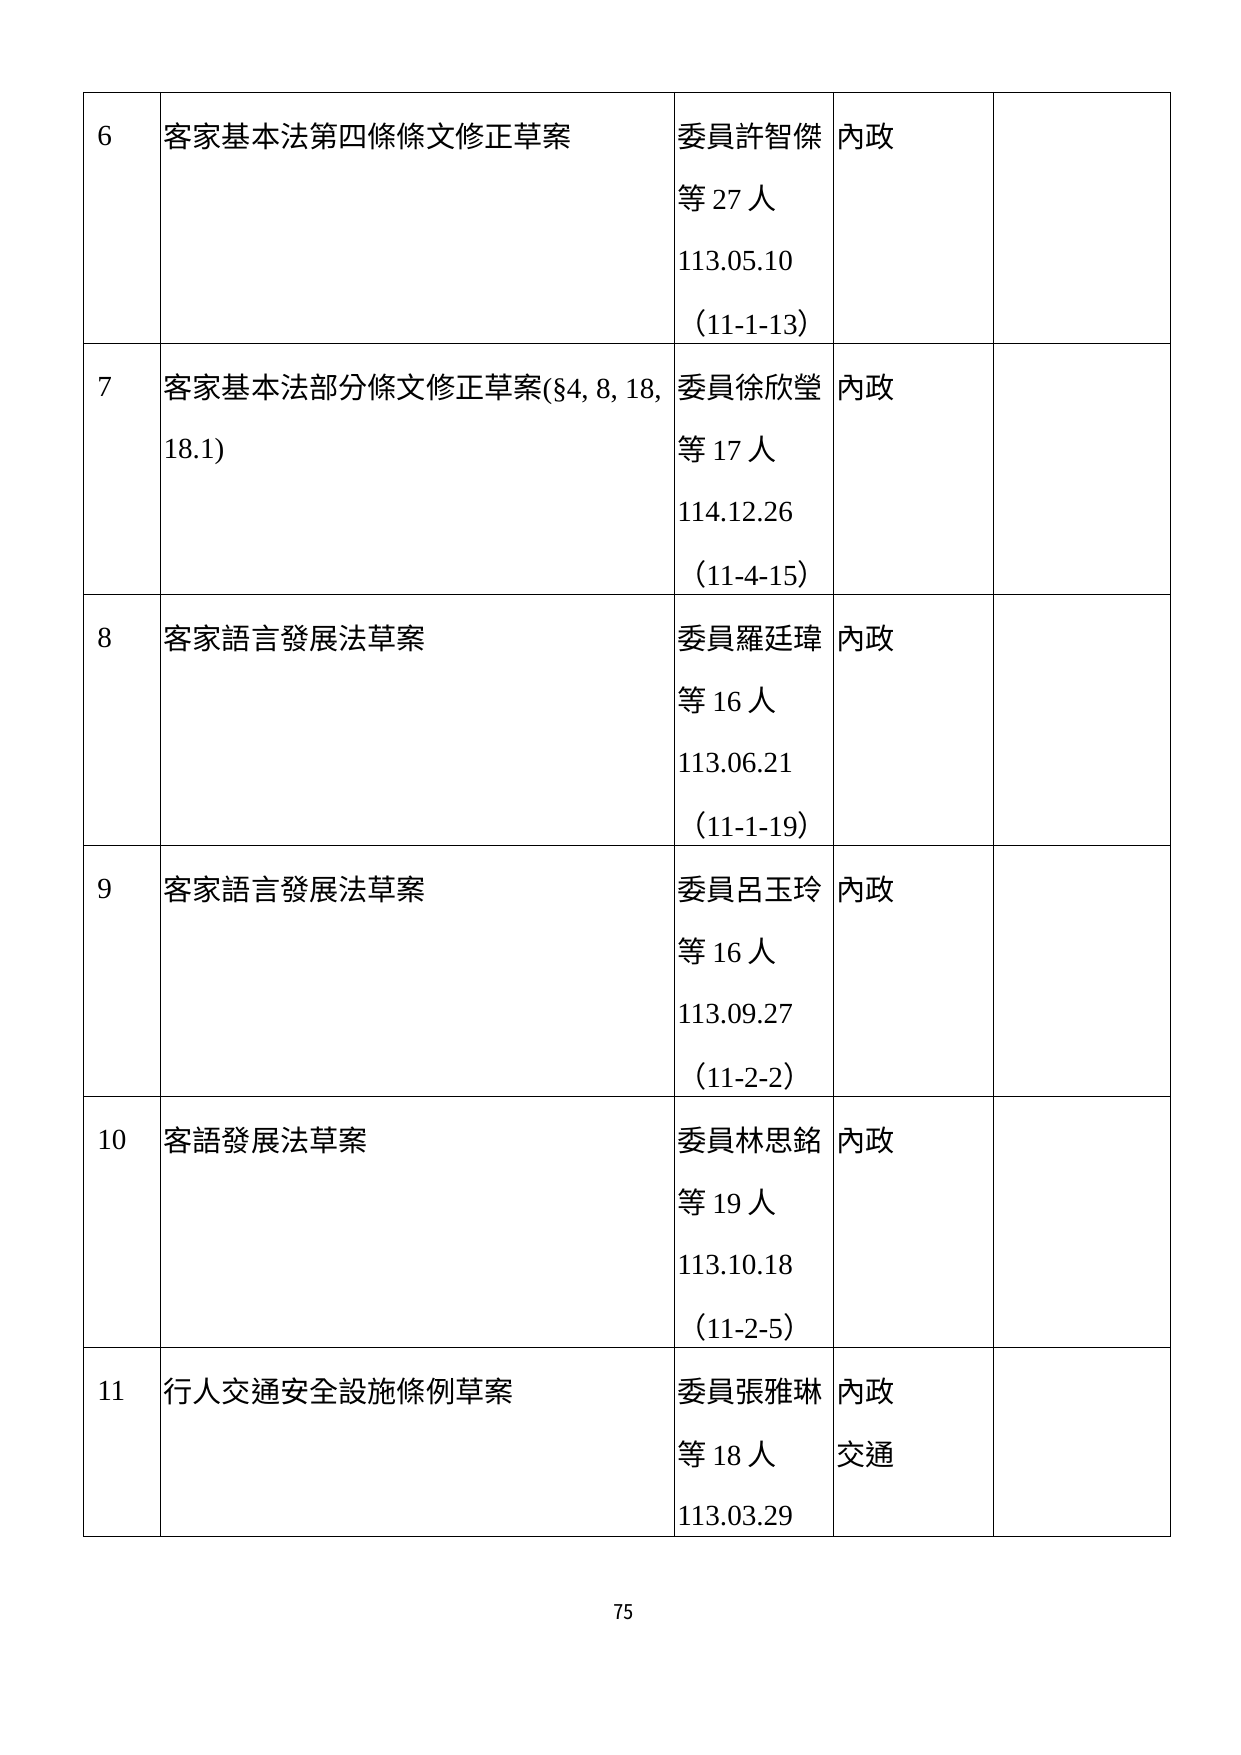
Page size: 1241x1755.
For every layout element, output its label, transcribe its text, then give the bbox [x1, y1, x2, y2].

table_cell 內政 [834, 595, 993, 845]
table_cell [84, 93, 160, 343]
table_cell 內政 交通 [834, 1348, 993, 1536]
table_cell 委員呂玉玲等16人 113.09.27 （11-2-2） [675, 846, 833, 1096]
table_cell [994, 1348, 1170, 1536]
table_cell 內政 [834, 344, 993, 594]
table_cell 委員張雅琳等18人 113.03.29 [675, 1348, 833, 1536]
table_cell [84, 1097, 160, 1347]
table_cell [994, 846, 1170, 1096]
table_cell [84, 1348, 160, 1536]
table_cell [994, 93, 1170, 343]
table_cell 委員徐欣瑩等17人 114.12.26 （11-4-15） [675, 344, 833, 594]
table_cell [994, 1097, 1170, 1347]
table_cell 客家語言發展法草案 [161, 846, 674, 1096]
table_cell 客家基本法部分條文修正草案(§4, 8, 18, 18.1) [161, 344, 674, 594]
table_cell [84, 344, 160, 594]
table_cell 內政 [834, 93, 993, 343]
table_cell [994, 595, 1170, 845]
table_cell [84, 595, 160, 845]
table_cell [994, 344, 1170, 594]
table_cell [84, 846, 160, 1096]
table_cell 行人交通安全設施條例草案 [161, 1348, 674, 1536]
table_cell 客語發展法草案 [161, 1097, 674, 1347]
table_cell 委員林思銘等19人 113.10.18 （11-2-5） [675, 1097, 833, 1347]
table_cell 內政 [834, 846, 993, 1096]
table_cell 委員許智傑等27人 113.05.10 （11-1-13） [675, 93, 833, 343]
table_cell 客家語言發展法草案 [161, 595, 674, 845]
table_cell 委員羅廷瑋等16人 113.06.21 （11-1-19） [675, 595, 833, 845]
table_cell 內政 [834, 1097, 993, 1347]
table_cell 客家基本法第四條條文修正草案 [161, 93, 674, 343]
